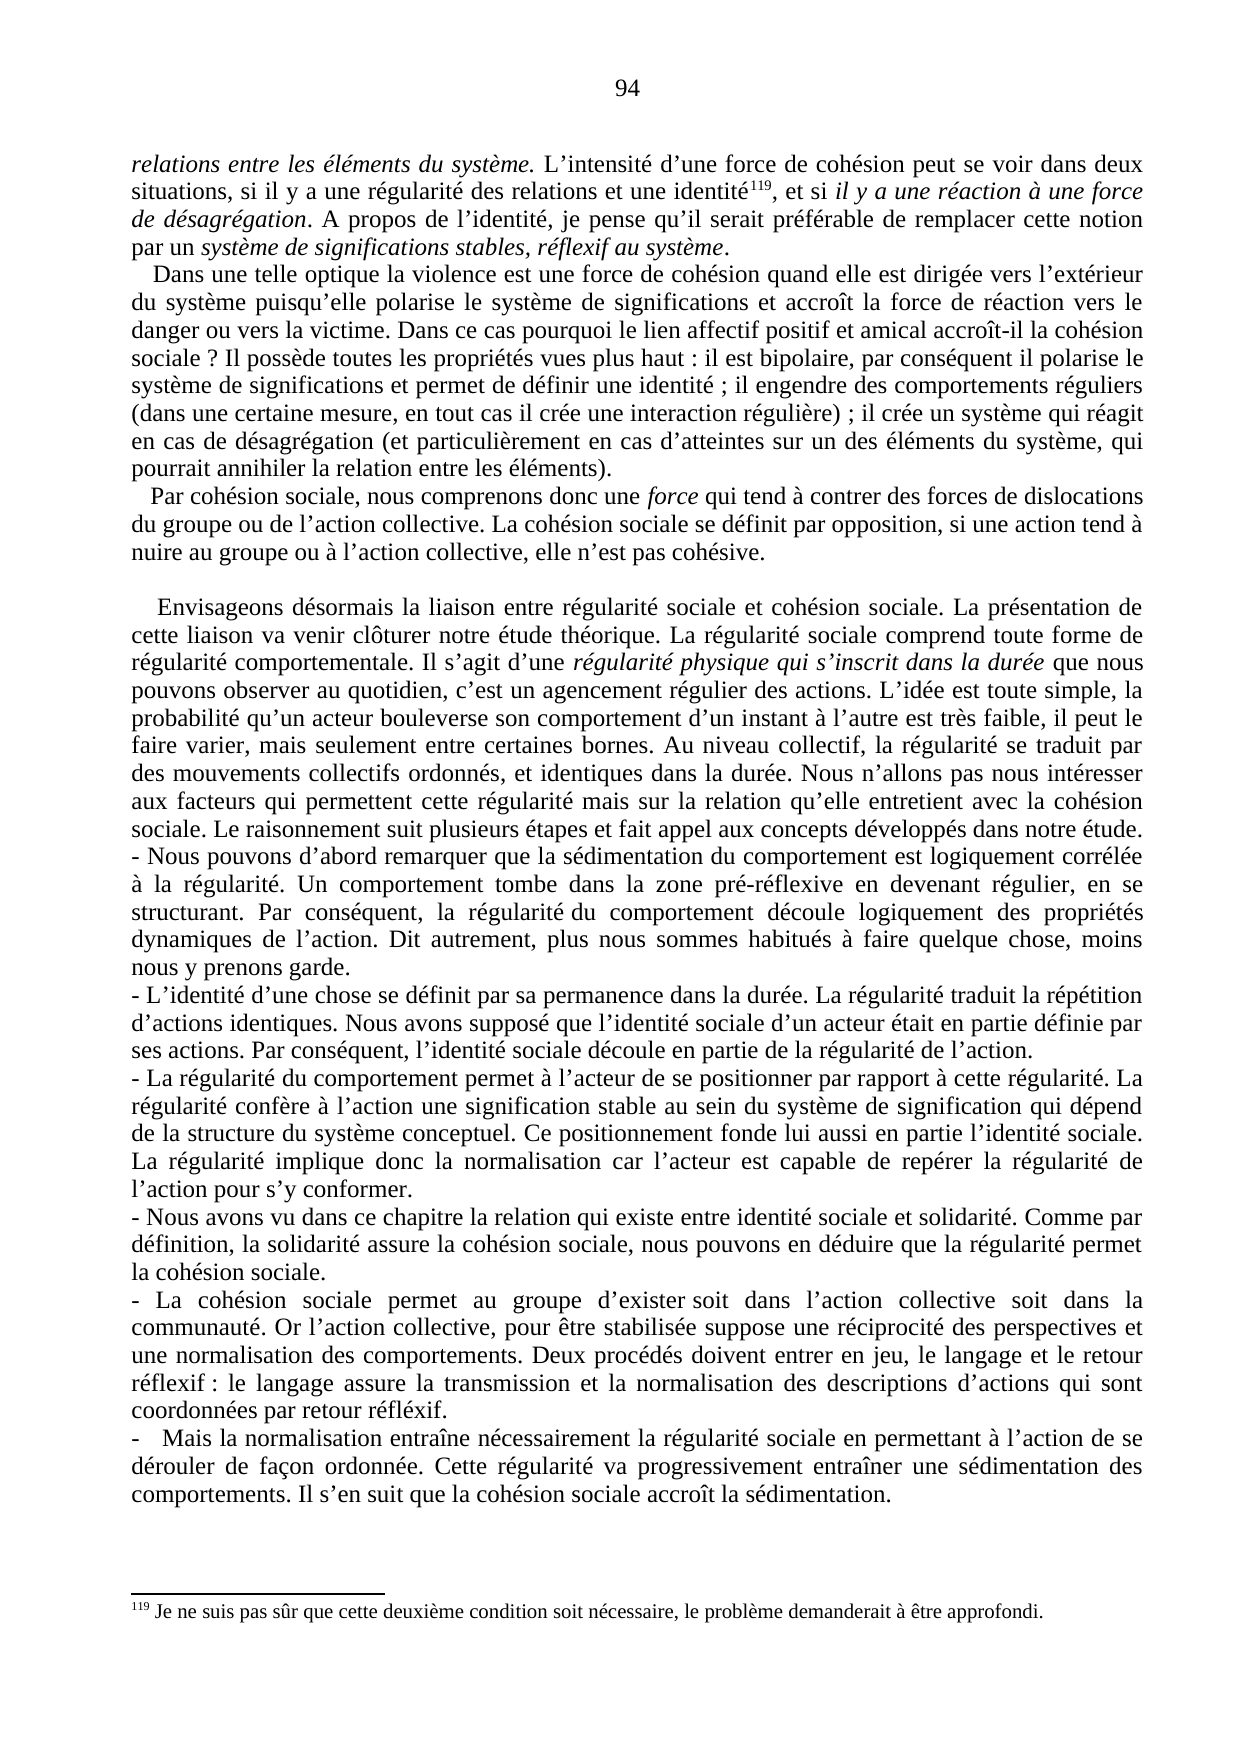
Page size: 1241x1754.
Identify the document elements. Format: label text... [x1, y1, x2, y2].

text - La régularité du comportement permet à l’acteur de se positionner par rapport à cette régularité. La régularité confère à l’action une signification stable au sein du système de signification qui dépend de la structure du système conceptuel. Ce positionnement fonde lui aussi en partie l’identité sociale. La régularité implique donc la normalisation car l’acteur est capable de repérer la régularité de l’action pour s’y conformer. [131, 1064, 1144, 1203]
text Je ne suis pas sûr que cette deuxième condition soit nécessaire, le problème demanderait à être approfondi. [131, 1600, 1144, 1623]
text - Nous pouvons d’abord remarquer que la sédimentation du comportement est logiquement corrélée à la régularité. Un comportement tombe dans la zone pré-réflexive en devenant régulier, en se structurant. Par conséquent, la régularité du comportement découle logiquement des propriétés dynamiques de l’action. Dit autrement, plus nous sommes habitués à faire quelque chose, moins nous y prenons garde. [131, 842, 1144, 981]
text - Nous avons vu dans ce chapitre la relation qui existe entre identité sociale et solidarité. Comme par définition, la solidarité assure la cohésion sociale, nous pouvons en déduire que la régularité permet la cohésion sociale. [131, 1203, 1144, 1286]
text Dans une telle optique la violence est une force de cohésion quand elle est dirigée vers l’extérieur du système puisqu’elle polarise le système de significations et accroît la force de réaction vers le danger ou vers la victime. Dans ce cas pourquoi le lien affectif positif et amical accroît-il la cohésion sociale ? Il possède toutes les propriétés vues plus haut : il est bipolaire, par conséquent il polarise le système de significations et permet de définir une identité ; il engendre des comportements réguliers (dans une certaine mesure, en tout cas il crée une interaction régulière) ; il crée un système qui réagit en cas de désagrégation (et particulièrement en cas d’atteintes sur un des éléments du système, qui pourrait annihiler la relation entre les éléments). [131, 261, 1144, 482]
text Par cohésion sociale, nous comprenons donc une force qui tend à contrer des forces de dislocations du groupe ou de l’action collective. La cohésion sociale se définit par opposition, si une action tend à nuire au groupe ou à l’action collective, elle n’est pas cohésive. [131, 482, 1144, 565]
text relations entre les éléments du système. L’intensité d’une force de cohésion peut se voir dans deux situations, si il y a une régularité des relations et une identité, et si il y a une réaction à une force de désagrégation. A propos de l’identité, je pense qu’il serait préférable de remplacer cette notion par un système de significations stables, réflexif au système. [131, 150, 1144, 261]
text Envisageons désormais la liaison entre régularité sociale et cohésion sociale. La présentation de cette liaison va venir clôturer notre étude théorique. La régularité sociale comprend toute forme de régularité comportementale. Il s’agit d’une régularité physique qui s’inscrit dans la durée que nous pouvons observer au quotidien, c’est un agencement régulier des actions. L’idée est toute simple, la probabilité qu’un acteur bouleverse son comportement d’un instant à l’autre est très faible, il peut le faire varier, mais seulement entre certaines bornes. Au niveau collectif, la régularité se traduit par des mouvements collectifs ordonnés, et identiques dans la durée. Nous n’allons pas nous intéresser aux facteurs qui permettent cette régularité mais sur la relation qu’elle entretient avec la cohésion sociale. Le raisonnement suit plusieurs étapes et fait appel aux concepts développés dans notre étude. [131, 593, 1144, 842]
text - La cohésion sociale permet au groupe d’exister soit dans l’action collective soit dans la communauté. Or l’action collective, pour être stabilisée suppose une réciprocité des perspectives et une normalisation des comportements. Deux procédés doivent entrer en jeu, le langage et le retour réflexif : le langage assure la transmission et la normalisation des descriptions d’actions qui sont coordonnées par retour réfléxif. [131, 1286, 1144, 1424]
text - Mais la normalisation entraîne nécessairement la régularité sociale en permettant à l’action de se dérouler de façon ordonnée. Cette régularité va progressivement entraîner une sédimentation des comportements. Il s’en suit que la cohésion sociale accroît la sédimentation. [131, 1424, 1144, 1507]
text - L’identité d’une chose se définit par sa permanence dans la durée. La régularité traduit la répétition d’actions identiques. Nous avons supposé que l’identité sociale d’un acteur était en partie définie par ses actions. Par conséquent, l’identité sociale découle en partie de la régularité de l’action. [131, 981, 1144, 1064]
